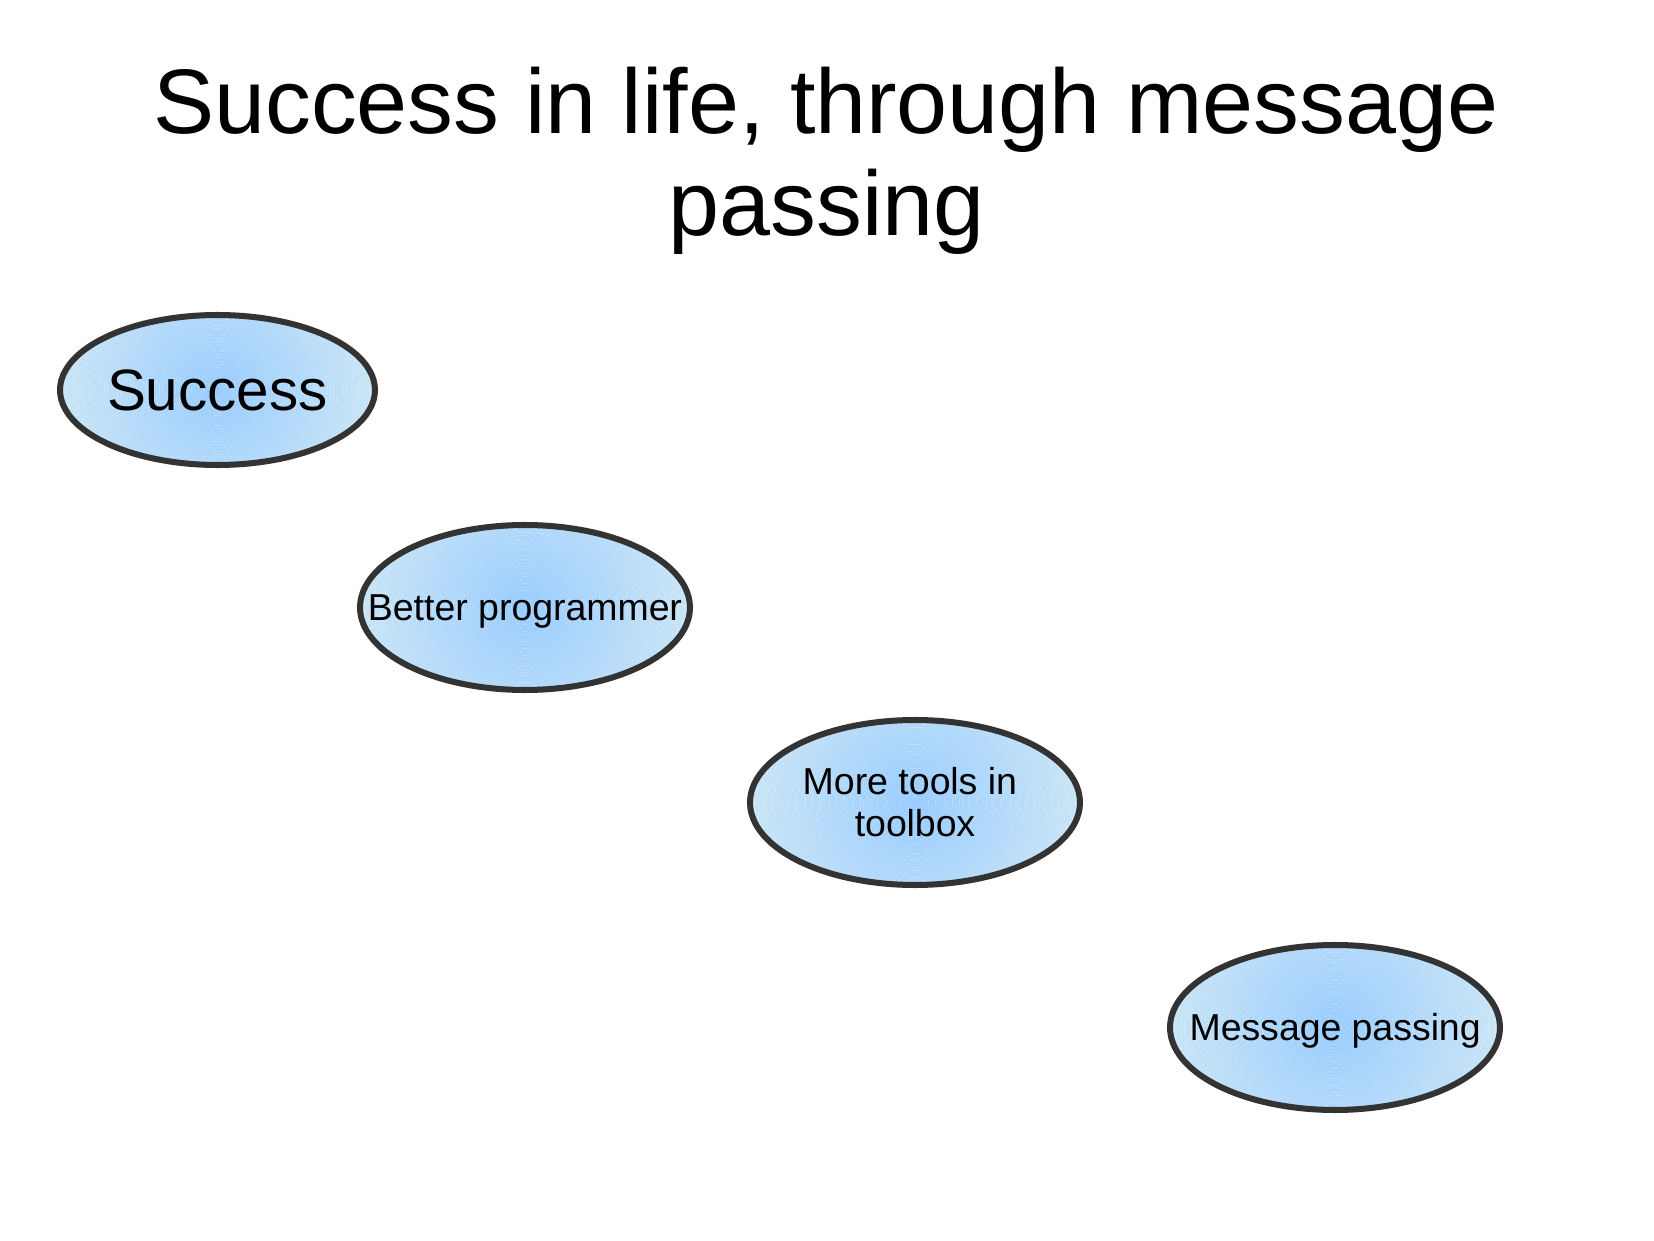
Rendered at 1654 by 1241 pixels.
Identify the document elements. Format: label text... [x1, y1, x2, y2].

text_box More tools in toolbox [750, 720, 1081, 886]
text_box Message passing [1170, 945, 1501, 1111]
text_box Better programmer [360, 525, 691, 691]
text_box Success [60, 315, 376, 466]
title Success in life, through message passing [82, 49, 1571, 257]
